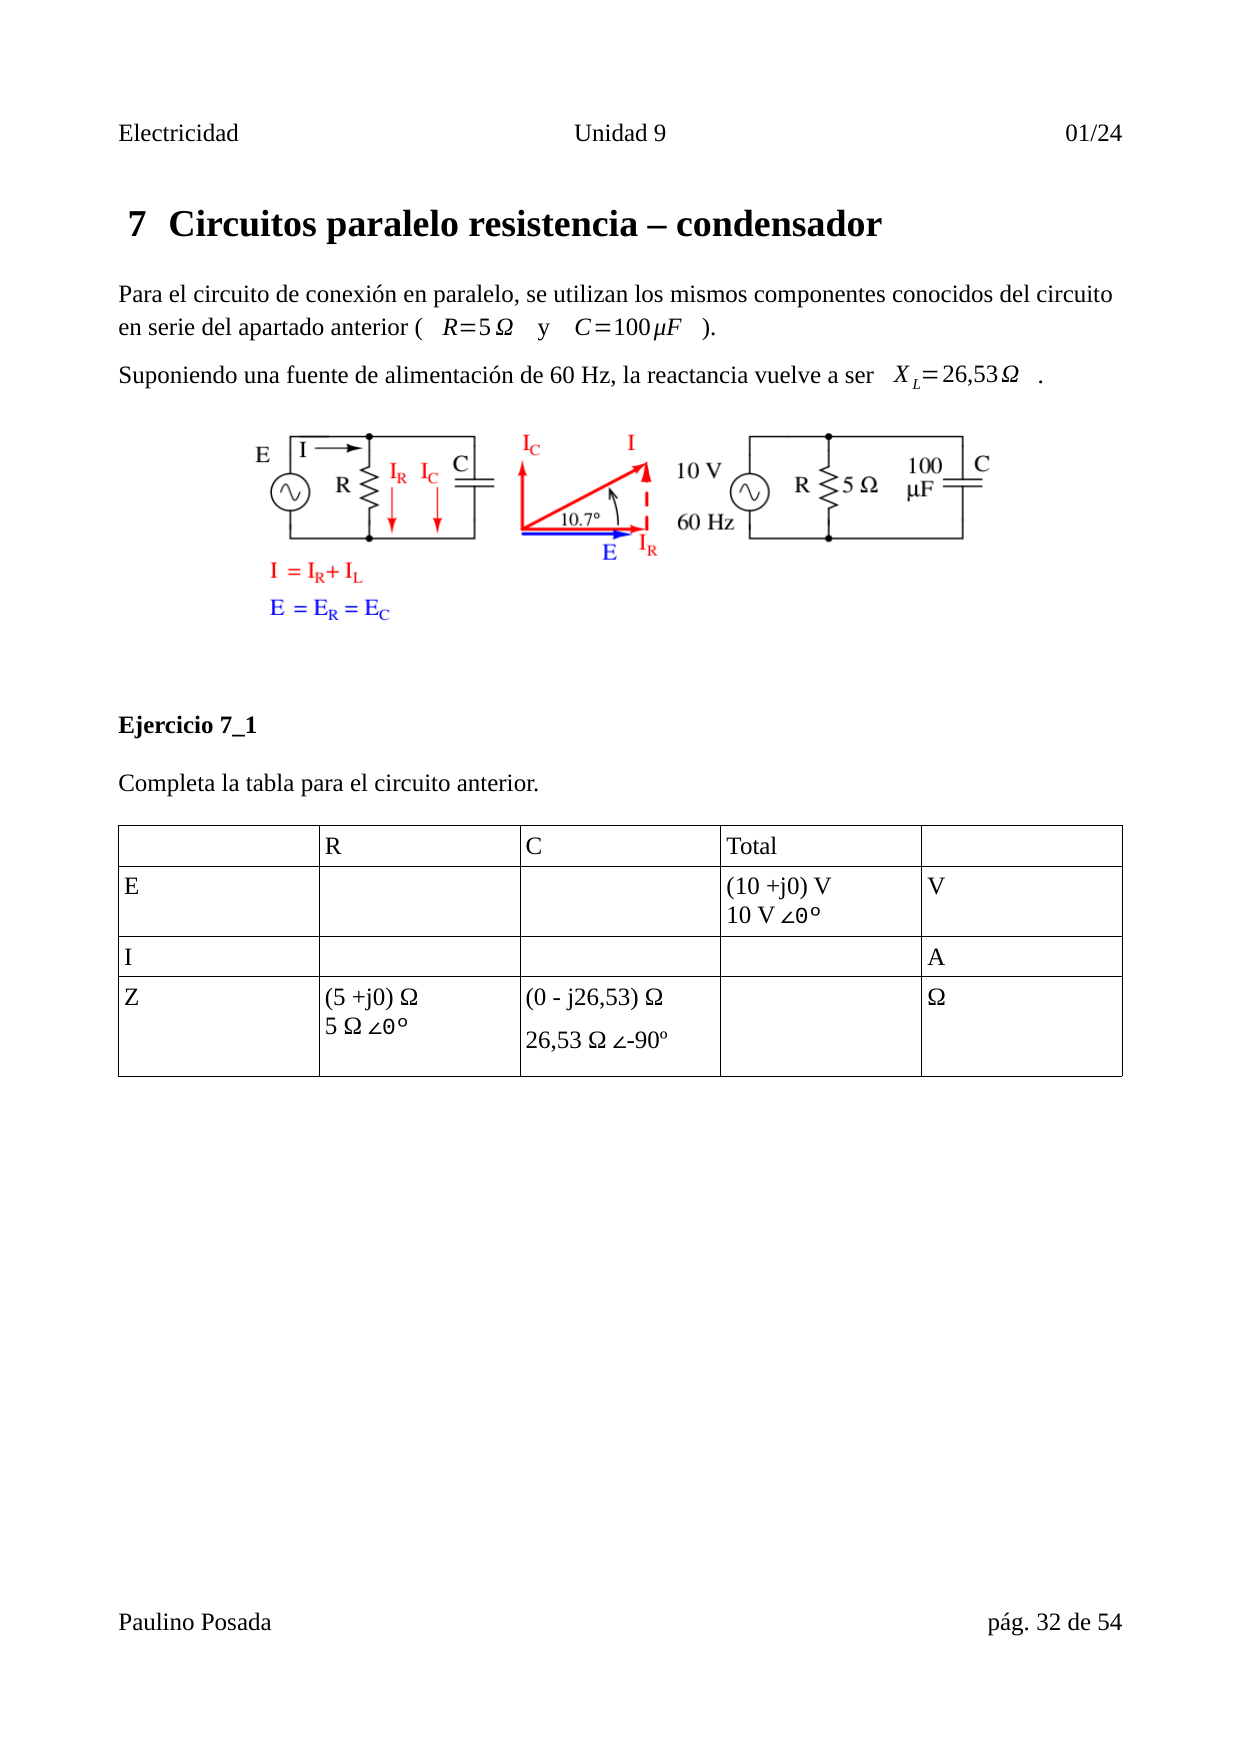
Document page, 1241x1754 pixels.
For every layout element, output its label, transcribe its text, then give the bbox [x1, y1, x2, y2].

table_header R [320, 826, 520, 866]
text Para el circuito de conexión en paralelo, se utilizan los mismos componentes conocidos del circuito en serie del apartado anterior ( y ). [118, 279, 1122, 341]
table_cell [721, 977, 921, 1076]
table_header C [521, 826, 720, 866]
table_cell A [922, 937, 1122, 976]
table_cell Z [119, 977, 319, 1076]
table_header Total [721, 826, 921, 866]
table_cell E [119, 867, 319, 936]
table_cell (10 +j0) V 10 V ∠0º [721, 867, 921, 936]
table_cell [721, 937, 921, 976]
table_header [119, 826, 319, 866]
table_cell [320, 867, 520, 936]
table_cell I [119, 937, 319, 976]
subtitle Circuitos paralelo resistencia – condensador [118, 201, 1122, 245]
table_cell [320, 937, 520, 976]
table_cell [521, 937, 720, 976]
text Completa la tabla para el circuito anterior. [118, 768, 1122, 796]
table_cell (0 - j26,53) Ω 26,53 Ω ∠-90º [521, 977, 720, 1076]
text Ejercicio 7_1 [118, 710, 1122, 739]
table_cell (5 +j0) Ω 5 Ω ∠0º [320, 977, 520, 1076]
table_cell Ω [922, 977, 1122, 1076]
table_header [922, 826, 1122, 866]
text Suponiendo una fuente de alimentación de 60 Hz, la reactancia vuelve a ser. [118, 360, 1122, 392]
table_cell V [922, 867, 1122, 936]
table_cell [521, 867, 720, 936]
picture [245, 421, 996, 631]
